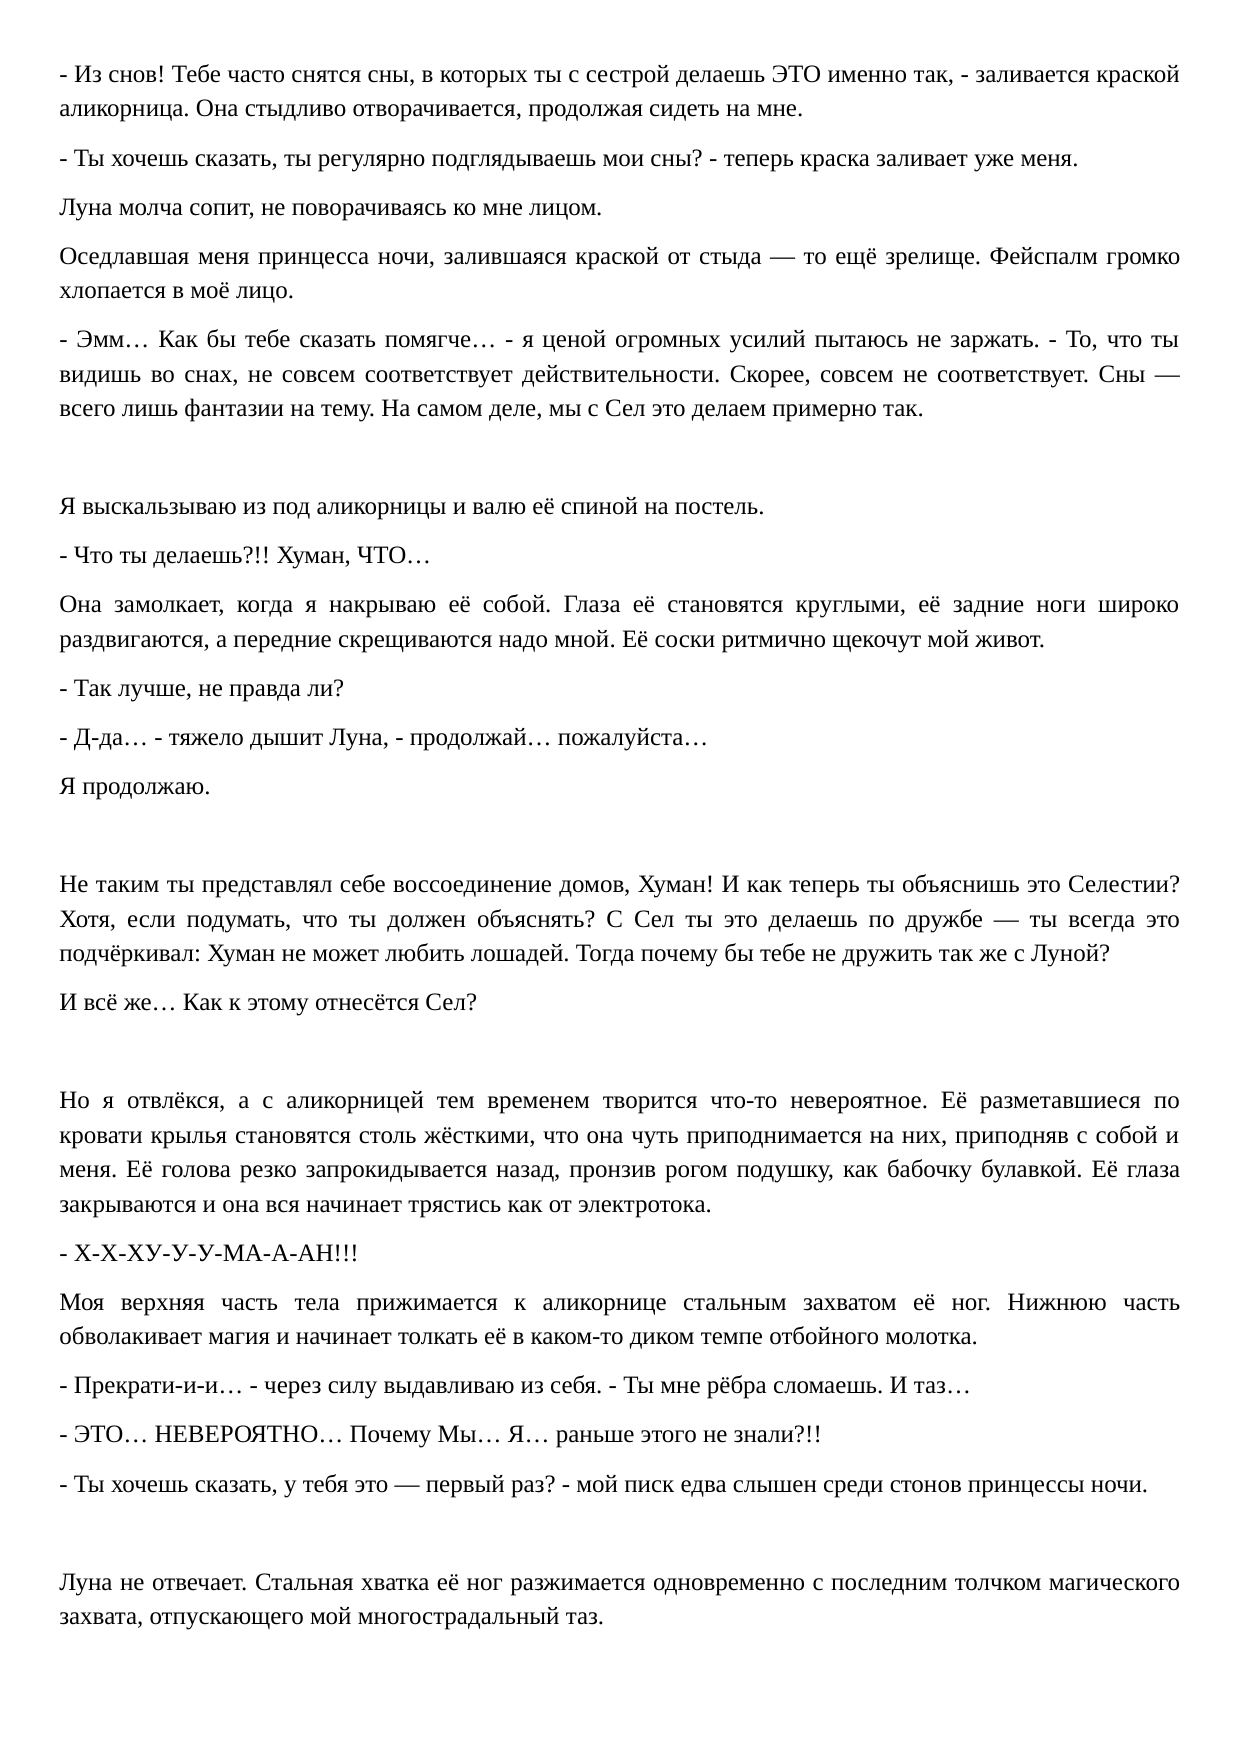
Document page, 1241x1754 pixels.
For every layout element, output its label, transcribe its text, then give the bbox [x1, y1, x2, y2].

text - Ты хочешь сказать, ты регулярно подглядываешь мои сны? - теперь краска заливает уже меня. [59, 143, 1181, 171]
text - Эмм… Как бы тебе сказать помягче… - я ценой огромных усилий пытаюсь не заржать. - То, что ты видишь во снах, не совсем соответствует действительности. Скорее, совсем не соответствует. Сны — всего лишь фантазии на тему. На самом деле, мы с Сел это делаем примерно так. [59, 324, 1181, 422]
text - ЭТО… НЕВЕРОЯТНО… Почему Мы… Я… раньше этого не знали?!! [59, 1419, 1181, 1448]
text Я продолжаю. [59, 771, 1181, 800]
text - Ты хочешь сказать, у тебя это — первый раз? - мой писк едва слышен среди стонов принцессы ночи. [59, 1469, 1181, 1497]
text Я выскальзываю из под аликорницы и валю её спиной на постель. [59, 491, 1181, 520]
text Но я отвлёкся, а с аликорницей тем временем творится что-то невероятное. Её разметавшиеся по кровати крылья становятся столь жёсткими, что она чуть приподнимается на них, приподняв с собой и меня. Её голова резко запрокидывается назад, пронзив рогом подушку, как бабочку булавкой. Её глаза закрываются и она вся начинает трястись как от электротока. [59, 1085, 1181, 1218]
text Луна молча сопит, не поворачиваясь ко мне лицом. [59, 192, 1181, 220]
text И всё же… Как к этому отнесётся Сел? [59, 987, 1181, 1016]
text - Из снов! Тебе часто снятся сны, в которых ты с сестрой делаешь ЭТО именно так, - заливается краской аликорница. Она стыдливо отворачивается, продолжая сидеть на мне. [59, 59, 1181, 122]
text - Х-Х-ХУ-У-У-МА-А-АН!!! [59, 1238, 1181, 1267]
text Луна не отвечает. Стальная хватка её ног разжимается одновременно с последним толчком магического захвата, отпускающего мой многострадальный таз. [59, 1567, 1181, 1630]
text Она замолкает, когда я накрываю её собой. Глаза её становятся круглыми, её задние ноги широко раздвигаются, а передние скрещиваются надо мной. Её соски ритмично щекочут мой живот. [59, 589, 1181, 653]
text Моя верхняя часть тела прижимается к аликорнице стальным захватом её ног. Нижнюю часть обволакивает магия и начинает толкать её в каком-то диком темпе отбойного молотка. [59, 1287, 1181, 1350]
text - Д-да… - тяжело дышит Луна, - продолжай… пожалуйста… [59, 722, 1181, 751]
text Не таким ты представлял себе воссоединение домов, Хуман! И как теперь ты объяснишь это Селестии? Хотя, если подумать, что ты должен объяснять? С Сел ты это делаешь по дружбе — ты всегда это подчёркивал: Хуман не может любить лошадей. Тогда почему бы тебе не дружить так же с Луной? [59, 869, 1181, 967]
text Оседлавшая меня принцесса ночи, залившаяся краской от стыда — то ещё зрелище. Фейспалм громко хлопается в моё лицо. [59, 241, 1181, 304]
text - Прекрати-и-и… - через силу выдавливаю из себя. - Ты мне рёбра сломаешь. И таз… [59, 1371, 1181, 1399]
text - Что ты делаешь?!! Хуман, ЧТО… [59, 540, 1181, 569]
text - Так лучше, не правда ли? [59, 673, 1181, 702]
